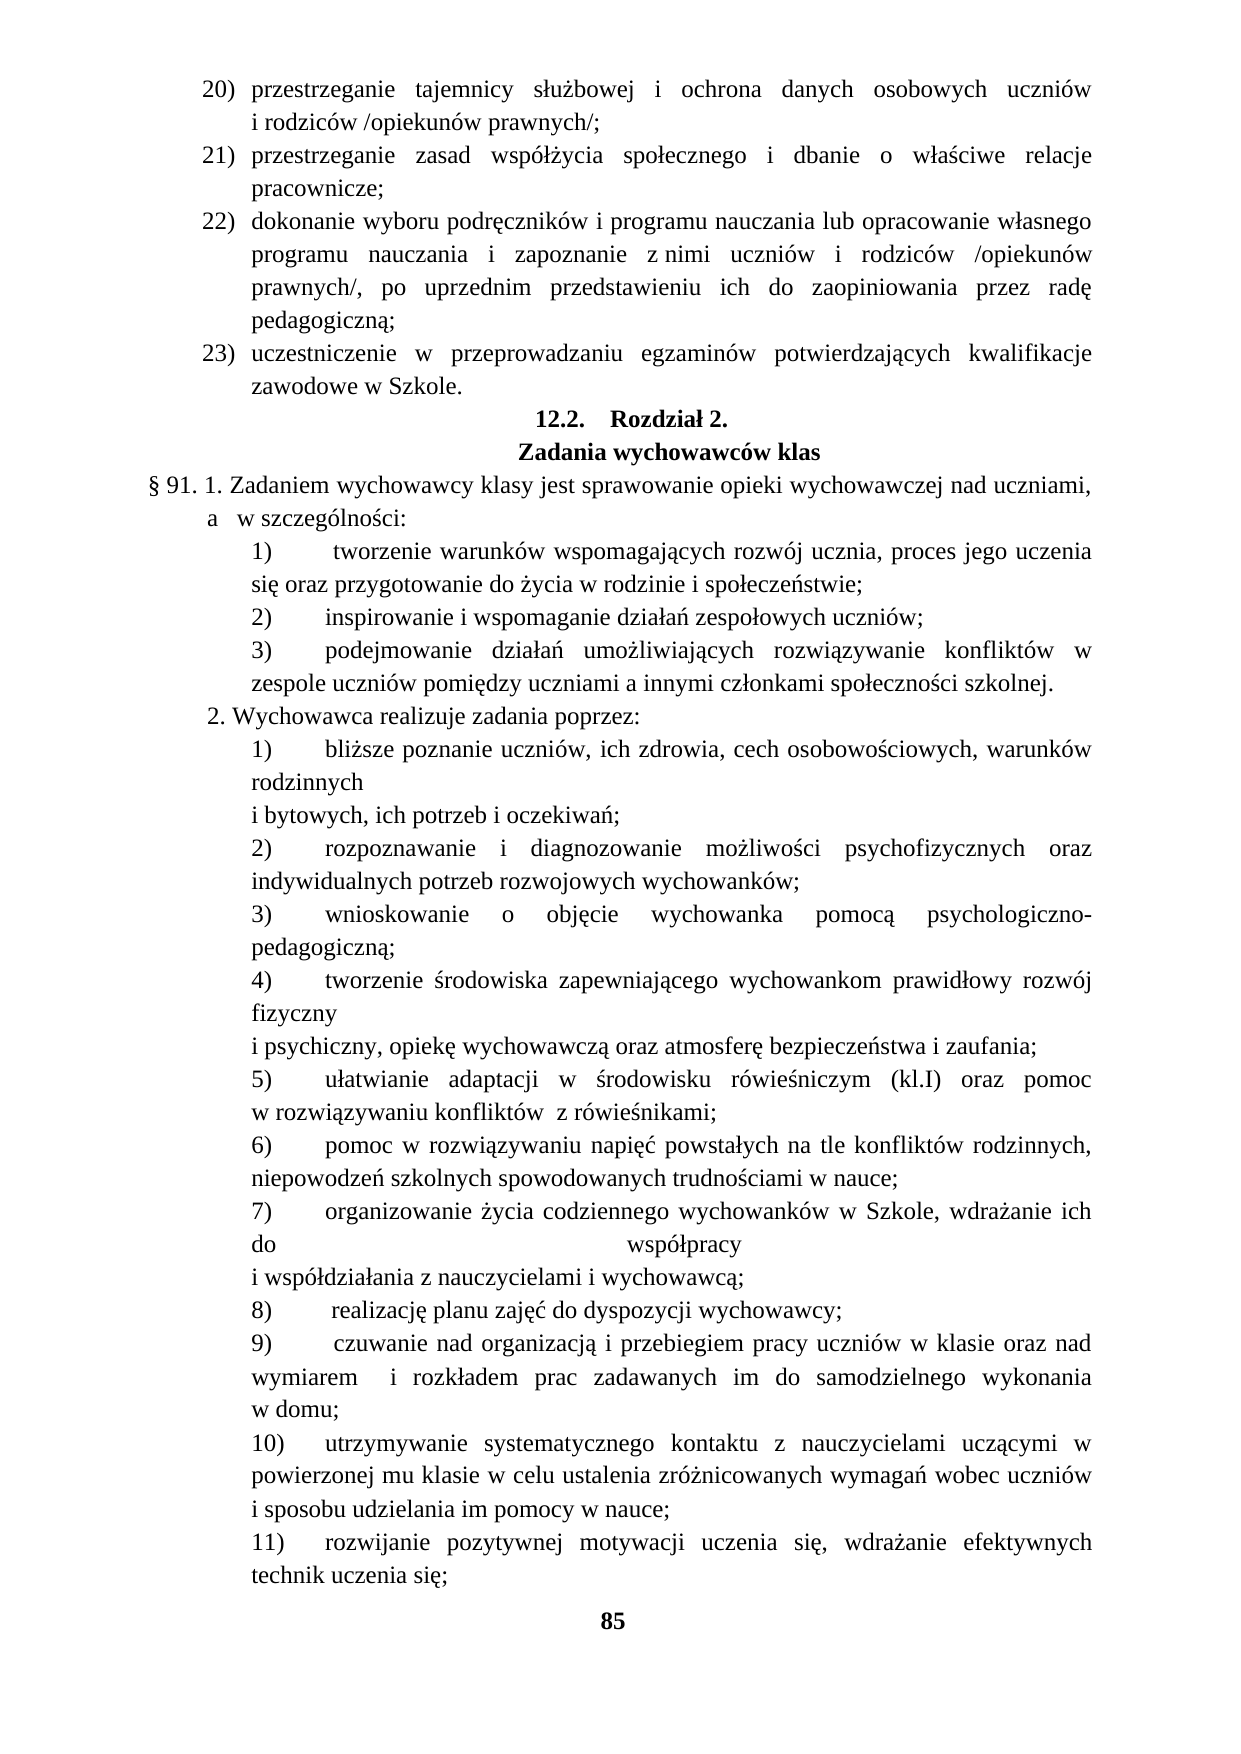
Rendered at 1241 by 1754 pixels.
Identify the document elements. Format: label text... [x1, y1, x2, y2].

list podejmowanie działań umożliwiających rozwiązywanie konfliktów w zespole uczniów pomiędzy uczniami a innymi członkami społeczności szkolnej. [251, 635, 1093, 697]
list inspirowanie i wspomaganie działań zespołowych uczniów; [251, 602, 1093, 631]
list organizowanie życia codziennego wychowanków w Szkole, wdrażanie ich do współpracy i współdziałania z nauczycielami i wychowawcą; [251, 1196, 1093, 1291]
list rozpoznawanie i diagnozowanie możliwości psychofizycznych oraz indywidualnych potrzeb rozwojowych wychowanków; [251, 833, 1093, 895]
list Wychowawca realizuje zadania poprzez: [207, 701, 1093, 730]
list przestrzeganie zasad współżycia społecznego i dbanie o właściwe relacje pracownicze; [202, 140, 1093, 202]
list pomoc w rozwiązywaniu napięć powstałych na tle konfliktów rodzinnych, niepowodzeń szkolnych spowodowanych trudnościami w nauce; [251, 1130, 1093, 1192]
list 1. Zadaniem wychowawcy klasy jest sprawowanie opieki wychowawczej nad uczniami, a w szczególności: [148, 470, 1093, 532]
list realizację planu zajęć do dyspozycji wychowawcy; [251, 1296, 1093, 1324]
list tworzenie warunków wspomagających rozwój ucznia, proces jego uczenia się oraz przygotowanie do życia w rodzinie i społeczeństwie; [251, 536, 1093, 598]
list utrzymywanie systematycznego kontaktu z nauczycielami uczącymi w powierzonej mu klasie w celu ustalenia zróżnicowanych wymagań wobec uczniów i sposobu udzielania im pomocy w nauce; [251, 1428, 1093, 1522]
subtitle Rozdział 2. Zadania wychowawców klas [170, 404, 1093, 466]
list rozwijanie pozytywnej motywacji uczenia się, wdrażanie efektywnych technik uczenia się; [251, 1527, 1093, 1588]
list uczestniczenie w przeprowadzaniu egzaminów potwierdzających kwalifikacje zawodowe w Szkole. [202, 338, 1093, 400]
list czuwanie nad organizacją i przebiegiem pracy uczniów w klasie oraz nad wymiarem i rozkładem prac zadawanych im do samodzielnego wykonania w domu; [251, 1328, 1093, 1423]
list dokonanie wyboru podręczników i programu nauczania lub opracowanie własnego programu nauczania i zapoznanie z nimi uczniów i rodziców /opiekunów prawnych/, po uprzednim przedstawieniu ich do zaopiniowania przez radę pedagogiczną; [202, 206, 1093, 334]
list tworzenie środowiska zapewniającego wychowankom prawidłowy rozwój fizyczny i psychiczny, opiekę wychowawczą oraz atmosferę bezpieczeństwa i zaufania; [251, 965, 1093, 1060]
list ułatwianie adaptacji w środowisku rówieśniczym (kl.I) oraz pomoc w rozwiązywaniu konfliktów z rówieśnikami; [251, 1064, 1093, 1126]
list przestrzeganie tajemnicy służbowej i ochrona danych osobowych uczniów i rodziców /opiekunów prawnych/; [202, 74, 1093, 136]
list bliższe poznanie uczniów, ich zdrowia, cech osobowościowych, warunków rodzinnych i bytowych, ich potrzeb i oczekiwań; [251, 734, 1093, 829]
list wnioskowanie o objęcie wychowanka pomocą psychologiczno-pedagogiczną; [251, 899, 1093, 961]
